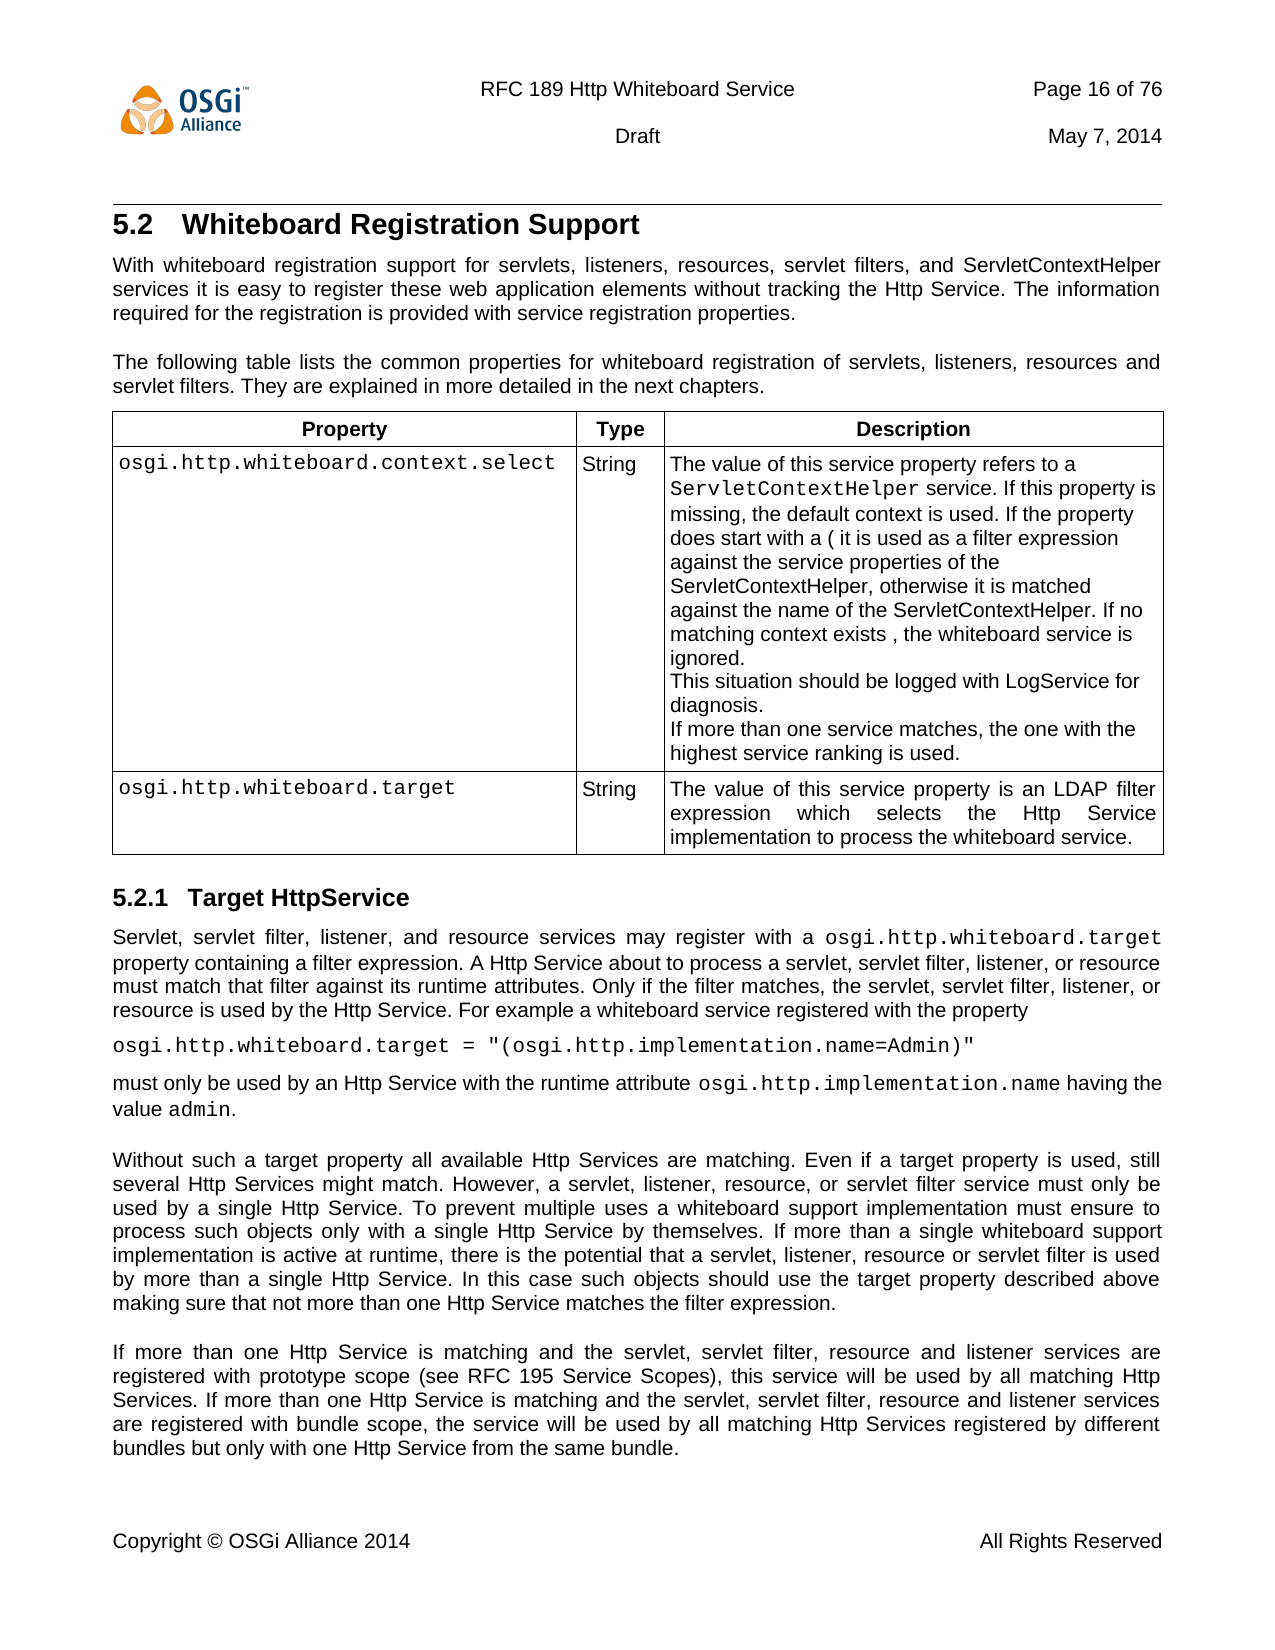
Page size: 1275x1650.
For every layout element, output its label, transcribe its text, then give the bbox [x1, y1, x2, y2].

subtitle Whiteboard Registration Support [112, 205, 1162, 241]
text The following table lists the common properties for whiteboard registration of servlets, listeners, resources and servlet filters. They are explained in more detailed in the next chapters. [112, 350, 1162, 398]
subtitle Target HttpService [112, 883, 1162, 912]
table_cell The value of this service property is an LDAP filter expression which selects the Http Service implementation to process the whiteboard service. [665, 772, 1163, 854]
table_cell String [577, 447, 664, 771]
table_cell String [577, 772, 664, 854]
table_cell The value of this service property refers to a ServletContextHelper service. If this property is missing, the default context is used. If the property does start with a ( it is used as a filter expression against the service properties of the ServletContextHelper, otherwise it is matched against the name of the ServletContextHelper. If no matching context exists , the whiteboard service is ignored. This situation should be logged with LogService for diagnosis. If more than one service matches, the one with the highest service ranking is used. [665, 447, 1163, 771]
text Without such a target property all available Http Services are matching. Even if a target property is used, still several Http Services might match. However, a servlet, listener, resource, or servlet filter service must only be used by a single Http Service. To prevent multiple uses a whiteboard support implementation must ensure to process such objects only with a single Http Service by themselves. If more than a single whiteboard support implementation is active at runtime, there is the potential that a servlet, listener, resource or servlet filter is used by more than a single Http Service. In this case such objects should use the target property described above making sure that not more than one Http Service matches the filter expression. [112, 1147, 1162, 1315]
text Servlet, servlet filter, listener, and resource services may register with a osgi.http.whiteboard.target property containing a filter expression. A Http Service about to process a servlet, servlet filter, listener, or resource must match that filter against its runtime attributes. Only if the filter matches, the servlet, servlet filter, listener, or resource is used by the Http Service. For example a whiteboard service registered with the property [112, 924, 1162, 1022]
text With whiteboard registration support for servlets, listeners, resources, servlet filters, and ServletContextHelper services it is easy to register these web application elements without tracking the Http Service. The information required for the registration is provided with service registration properties. [112, 253, 1162, 325]
table_header Type [577, 412, 664, 446]
text must only be used by an Http Service with the runtime attribute osgi.http.implementation.name having the value admin. [112, 1071, 1162, 1122]
table_cell osgi.http.whiteboard.context.select [113, 447, 576, 771]
picture [113, 78, 257, 142]
table_header Property [113, 412, 576, 446]
table_cell osgi.http.whiteboard.target [113, 772, 576, 854]
text If more than one Http Service is matching and the servlet, servlet filter, resource and listener services are registered with prototype scope (see RFC 195 Service Scopes), this service will be used by all matching Http Services. If more than one Http Service is matching and the servlet, servlet filter, resource and listener services are registered with bundle scope, the service will be used by all matching Http Services registered by different bundles but only with one Http Service from the same bundle. [112, 1340, 1162, 1460]
text osgi.http.whiteboard.target = "(osgi.http.implementation.name=Admin)" [112, 1035, 1162, 1058]
table_header Description [665, 412, 1163, 446]
